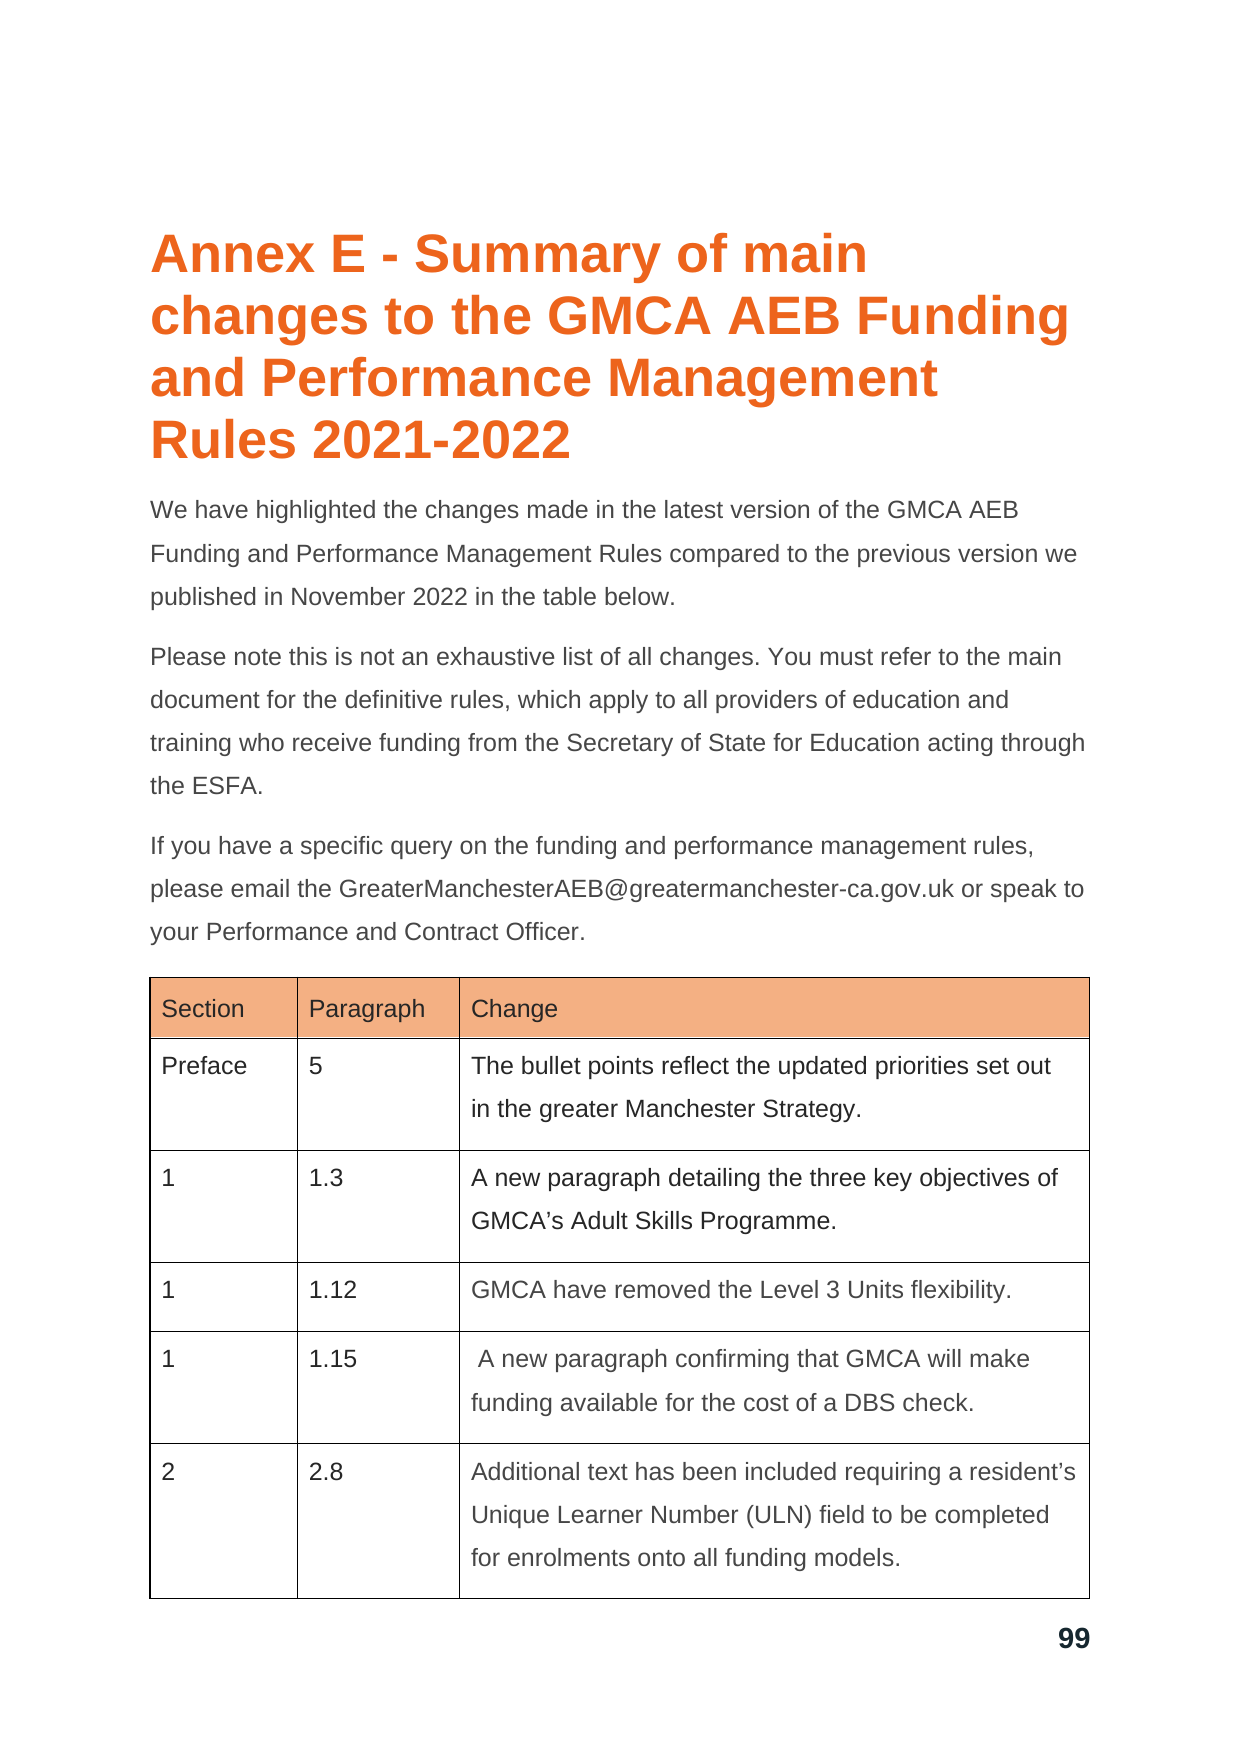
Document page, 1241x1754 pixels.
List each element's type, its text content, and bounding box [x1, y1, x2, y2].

subtitle Annex E - Summary of main changes to the GMCA AEB Funding and Performance Management Rules 2021-2022 [150, 221, 1090, 470]
table_header Paragraph [298, 978, 459, 1037]
text Please note this is not an exhaustive list of all changes. You must refer to the main document for the definitive rules, which apply to all providers of education and training who receive funding from the Secretary of State for Education acting through the ESFA. [150, 641, 1090, 799]
table_header Change [460, 978, 1089, 1037]
table_cell Additional text has been included requiring a resident’s Unique Learner Number (ULN) field to be completed for enrolments onto all funding models. [460, 1444, 1089, 1598]
table_cell 2.8 [298, 1444, 459, 1598]
table_cell Preface [151, 1039, 297, 1149]
table_cell 1 [151, 1263, 297, 1331]
table_cell 1 [151, 1332, 297, 1443]
text If you have a specific query on the funding and performance management rules, please email the GreaterManchesterAEB@greatermanchester-ca.gov.uk or speak to your Performance and Contract Officer. [150, 831, 1090, 946]
table_header Section [151, 978, 297, 1037]
table_cell 1.12 [298, 1263, 459, 1331]
table_cell A new paragraph detailing the three key objectives of GMCA’s Adult Skills Programme. [460, 1151, 1089, 1262]
table_cell 5 [298, 1039, 459, 1149]
table_cell 1.15 [298, 1332, 459, 1443]
table_cell The bullet points reflect the updated priorities set out in the greater Manchester Strategy. [460, 1039, 1089, 1149]
table_cell 1 [151, 1151, 297, 1262]
table_cell GMCA have removed the Level 3 Units flexibility. [460, 1263, 1089, 1331]
text We have highlighted the changes made in the latest version of the GMCA AEB Funding and Performance Management Rules compared to the previous version we published in November 2022 in the table below. [150, 495, 1090, 610]
table_cell 1.3 [298, 1151, 459, 1262]
table_cell 2 [151, 1444, 297, 1598]
table_cell A new paragraph confirming that GMCA will make funding available for the cost of a DBS check. [460, 1332, 1089, 1443]
